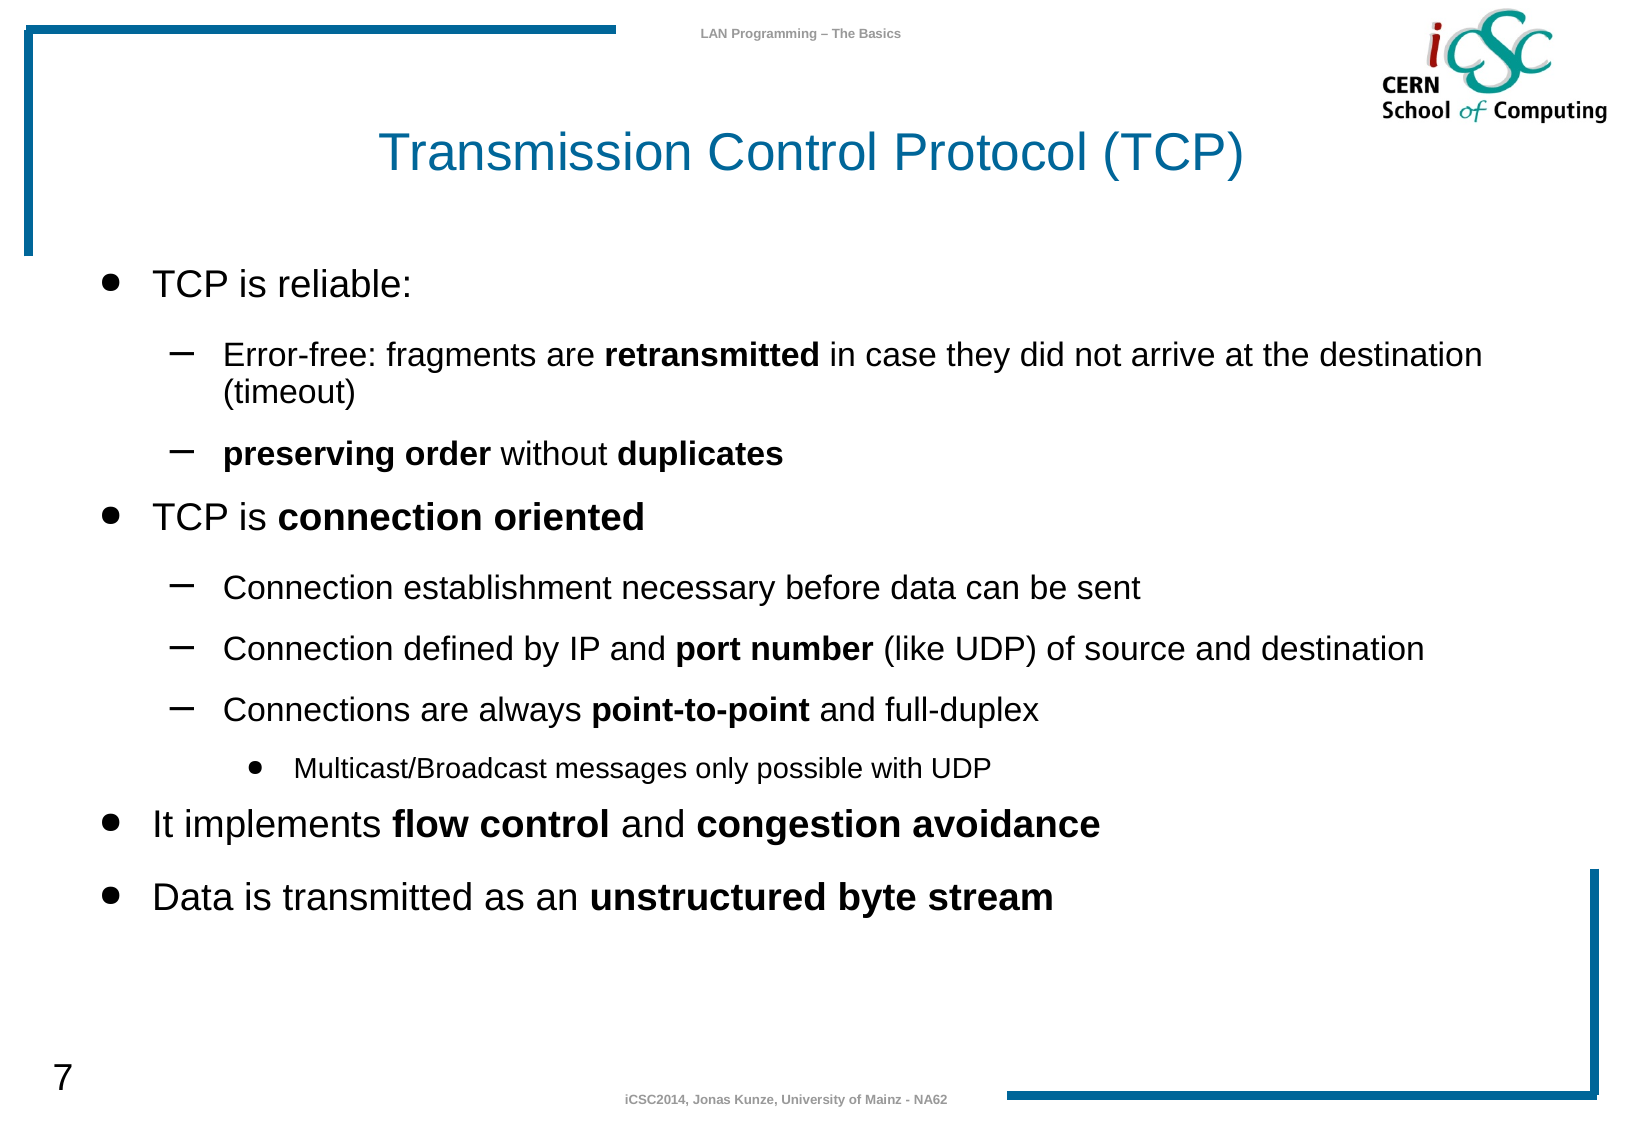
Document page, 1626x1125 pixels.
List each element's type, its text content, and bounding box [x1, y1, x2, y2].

title Transmission Control Protocol (TCP) [81, 44, 1544, 233]
picture [1381, 8, 1608, 125]
list TCP is reliable: Error-free: fragments are retransmitted in case they did not arrive at the destination (timeout) preserving order without duplicates TCP is connection oriented Connection establishment necessary before data can be sent Connection defined by IP and port number (like UDP) of source and destination Connections are always point-to-point and full-duplex Multicast/Broadcast messages only possible with UDP It implements flow control and congestion avoidance Data is transmitted as an unstructured byte stream [81, 263, 1512, 1066]
